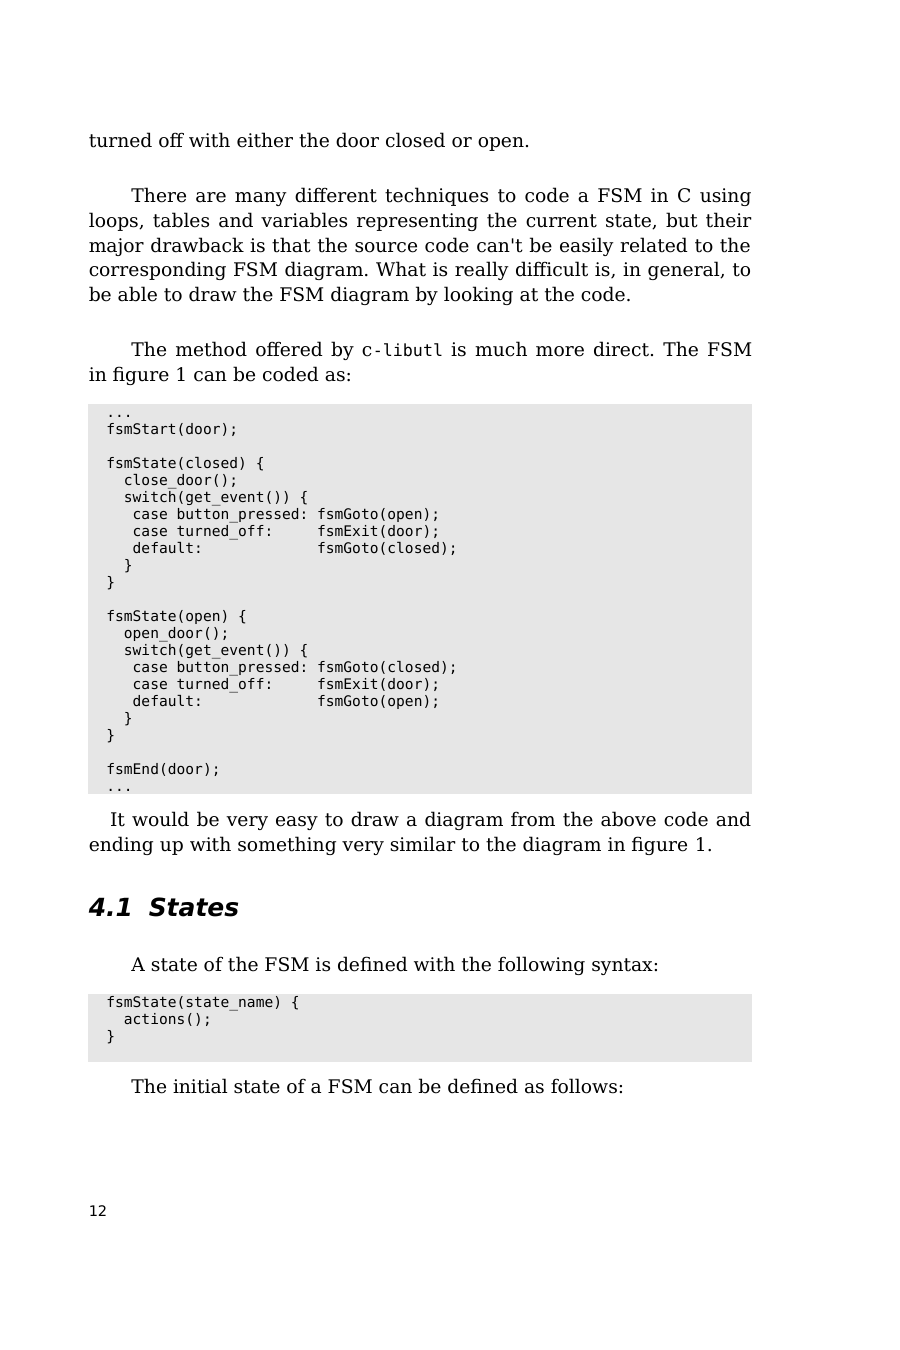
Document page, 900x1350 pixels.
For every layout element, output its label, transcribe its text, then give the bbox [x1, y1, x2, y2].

text close_door(); [88, 472, 752, 489]
text fsmState(closed) { [88, 455, 752, 472]
text It would be very easy to draw a diagram from the above code and ending up with something very similar to the diagram in figure 1. [88, 809, 752, 856]
text default: fsmGoto(closed); [88, 540, 752, 557]
text } [88, 710, 752, 727]
text } [88, 1028, 752, 1044]
text case button_pressed: fsmGoto(open); [88, 506, 752, 523]
text There are many different techniques to code a FSM in C using loops, tables and variables representing the current state, but their major drawback is that the source code can't be easily related to the corresponding FSM diagram. What is really difficult is, in general, to be able to draw the FSM diagram by looking at the code. [88, 185, 752, 306]
text fsmEnd(door); [88, 761, 752, 778]
text turned off with either the door closed or open. [88, 130, 752, 152]
text } [88, 727, 752, 744]
text switch(get_event()) { [88, 489, 752, 506]
text fsmState(open) { [88, 608, 752, 625]
text default: fsmGoto(open); [88, 693, 752, 710]
text case turned_off: fsmExit(door); [88, 676, 752, 693]
subtitle States [88, 893, 752, 922]
text A state of the FSM is defined with the following syntax: [88, 954, 752, 976]
text fsmStart(door); [88, 421, 752, 438]
text } [88, 574, 752, 591]
text case turned_off: fsmExit(door); [88, 523, 752, 540]
text switch(get_event()) { [88, 642, 752, 659]
text The initial state of a FSM can be defined as follows: [88, 1077, 752, 1098]
text actions(); [88, 1011, 752, 1028]
text } [88, 557, 752, 574]
text open_door(); [88, 625, 752, 642]
text ... [88, 778, 752, 794]
text ... [88, 404, 752, 421]
text case button_pressed: fsmGoto(closed); [88, 659, 752, 676]
text fsmState(state_name) { [88, 994, 752, 1011]
text The method offered by c-libutl is much more direct. The FSM in figure 1 can be coded as: [88, 339, 752, 386]
